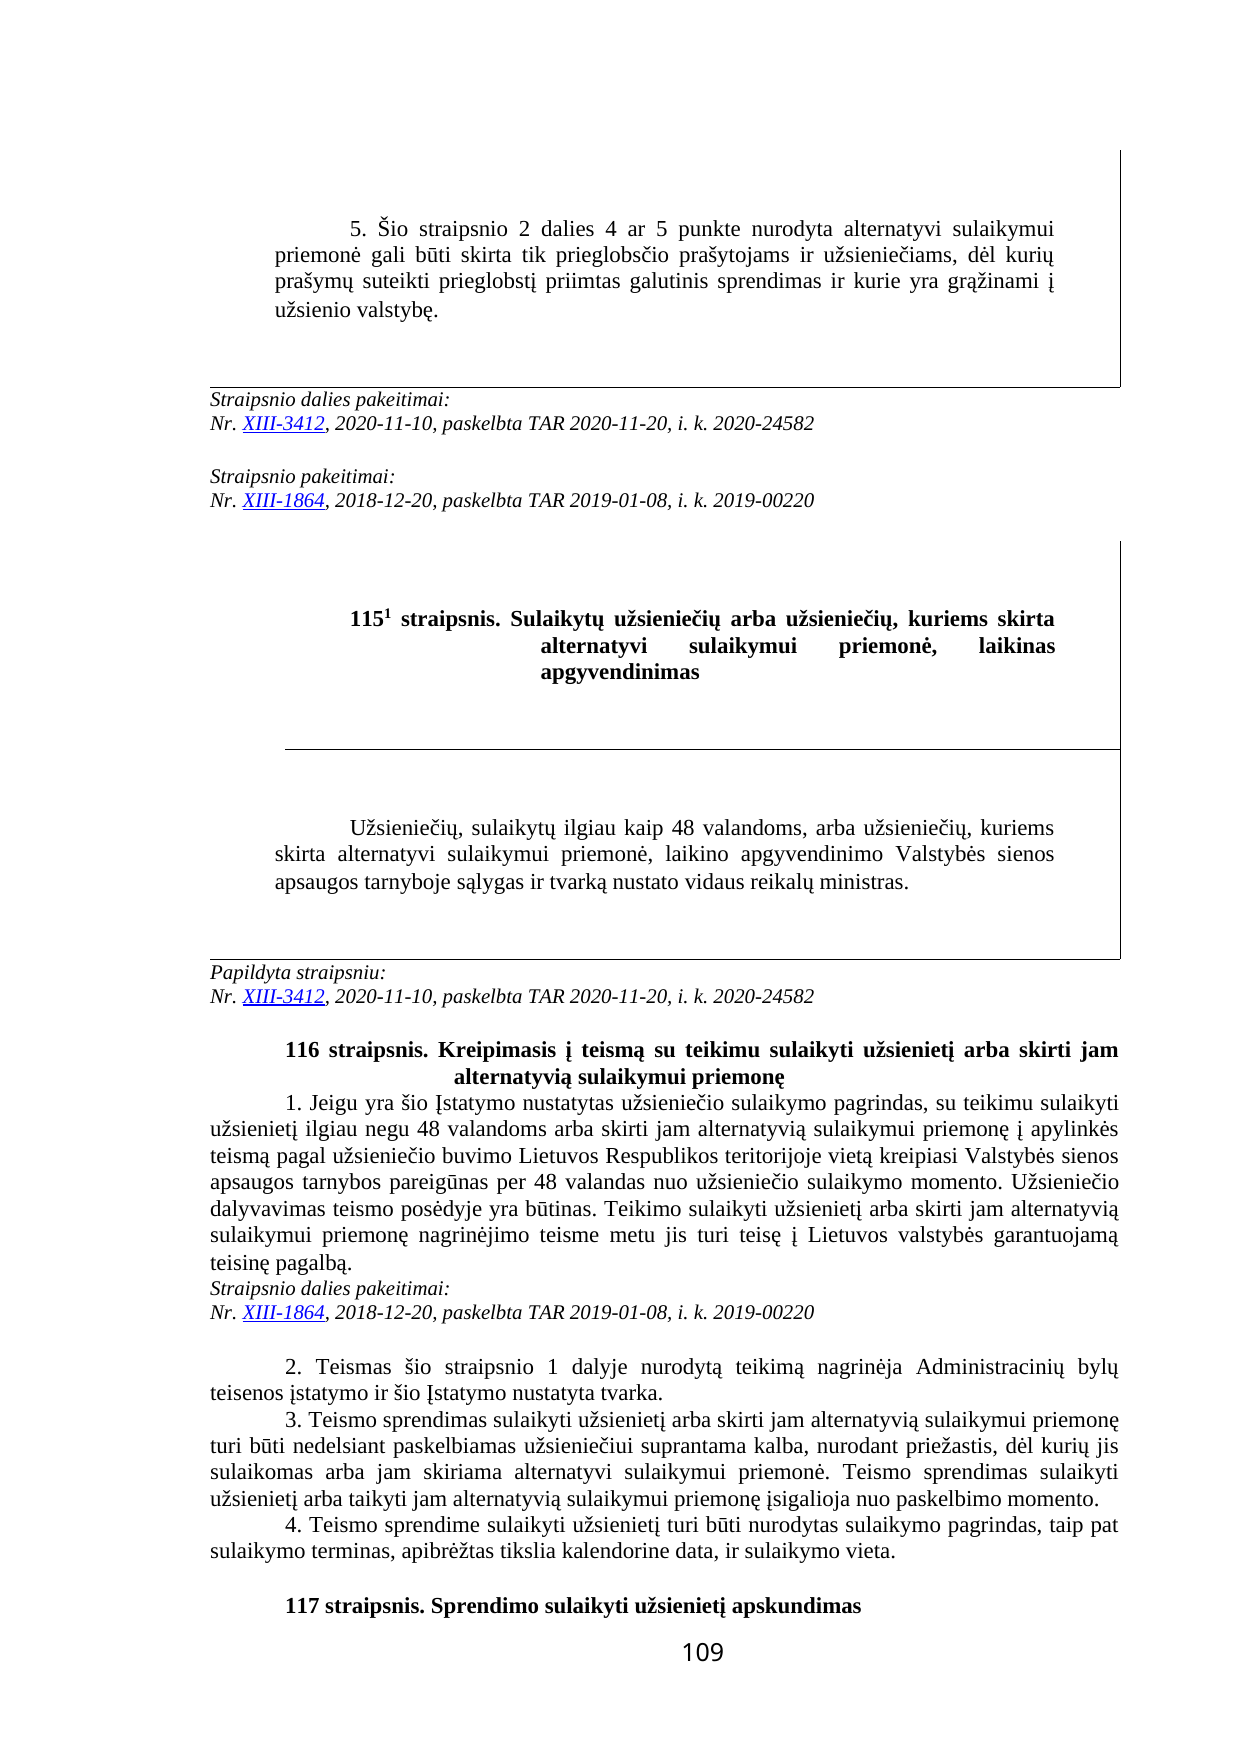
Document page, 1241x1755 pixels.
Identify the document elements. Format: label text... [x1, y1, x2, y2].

text Užsieniečių, sulaikytų ilgiau kaip 48 valandoms, arba užsieniečių, kuriems skirta alternatyvi sulaikymui priemonė, laikino apgyvendinimo Valstybės sienos apsaugos tarnyboje sąlygas ir tvarką nustato vidaus reikalų ministras. [210, 749, 1120, 959]
text Straipsnio pakeitimai: [210, 464, 1120, 488]
text 2. Teismas šio straipsnio 1 dalyje nurodytą teikimą nagrinėja Administracinių bylų teisenos įstatymo ir šio Įstatymo nustatyta tvarka. [210, 1353, 1120, 1406]
text 3. Teismo sprendimas sulaikyti užsienietį arba skirti jam alternatyvią sulaikymui priemonę turi būti nedelsiant paskelbiamas užsieniečiui suprantama kalba, nurodant priežastis, dėl kurių jis sulaikomas arba jam skiriama alternatyvi sulaikymui priemonė. Teismo sprendimas sulaikyti užsienietį arba taikyti jam alternatyvią sulaikymui priemonę įsigalioja nuo paskelbimo momento. [210, 1406, 1120, 1511]
text Nr. XIII-1864, 2018-12-20, paskelbta TAR 2019-01-08, i. k. 2019-00220 [210, 1300, 1120, 1324]
text 1. Jeigu yra šio Įstatymo nustatytas užsieniečio sulaikymo pagrindas, su teikimu sulaikyti užsienietį ilgiau negu 48 valandoms arba skirti jam alternatyvią sulaikymui priemonę į apylinkės teismą pagal užsieniečio buvimo Lietuvos Respublikos teritorijoje vietą kreipiasi Valstybės sienos apsaugos tarnybos pareigūnas per 48 valandas nuo užsieniečio sulaikymo momento. Užsieniečio dalyvavimas teismo posėdyje yra būtinas. Teikimo sulaikyti užsienietį arba skirti jam alternatyvią sulaikymui priemonę nagrinėjimo teisme metu jis turi teisę į Lietuvos valstybės garantuojamą teisinę pagalbą. [210, 1089, 1120, 1276]
text Nr. XIII-3412, 2020-11-10, paskelbta TAR 2020-11-20, i. k. 2020-24582 [210, 411, 1120, 435]
text 117 straipsnis. Sprendimo sulaikyti užsienietį apskundimas [210, 1592, 1120, 1619]
text Nr. XIII-3412, 2020-11-10, paskelbta TAR 2020-11-20, i. k. 2020-24582 [210, 984, 1120, 1008]
text Papildyta straipsniu: [210, 959, 1120, 984]
text 1151 straipsnis. Sulaikytų užsieniečių arba užsieniečių, kuriems skirta alternatyvi sulaikymui priemonė, laikinas apgyvendinimas [285, 541, 1120, 749]
text Nr. XIII-1864, 2018-12-20, paskelbta TAR 2019-01-08, i. k. 2019-00220 [210, 488, 1120, 512]
text 116 straipsnis. Kreipimasis į teismą su teikimu sulaikyti užsienietį arba skirti jam alternatyvią sulaikymui priemonę [285, 1036, 1120, 1089]
text Straipsnio dalies pakeitimai: [210, 387, 1120, 411]
text 5. Šio straipsnio 2 dalies 4 ar 5 punkte nurodyta alternatyvi sulaikymui priemonė gali būti skirta tik prieglobsčio prašytojams ir užsieniečiams, dėl kurių prašymų suteikti prieglobstį priimtas galutinis sprendimas ir kurie yra grąžinami į užsienio valstybę. [210, 150, 1120, 387]
text 4. Teismo sprendime sulaikyti užsienietį turi būti nurodytas sulaikymo pagrindas, taip pat sulaikymo terminas, apibrėžtas tikslia kalendorine data, ir sulaikymo vieta. [210, 1511, 1120, 1564]
text Straipsnio dalies pakeitimai: [210, 1276, 1120, 1300]
